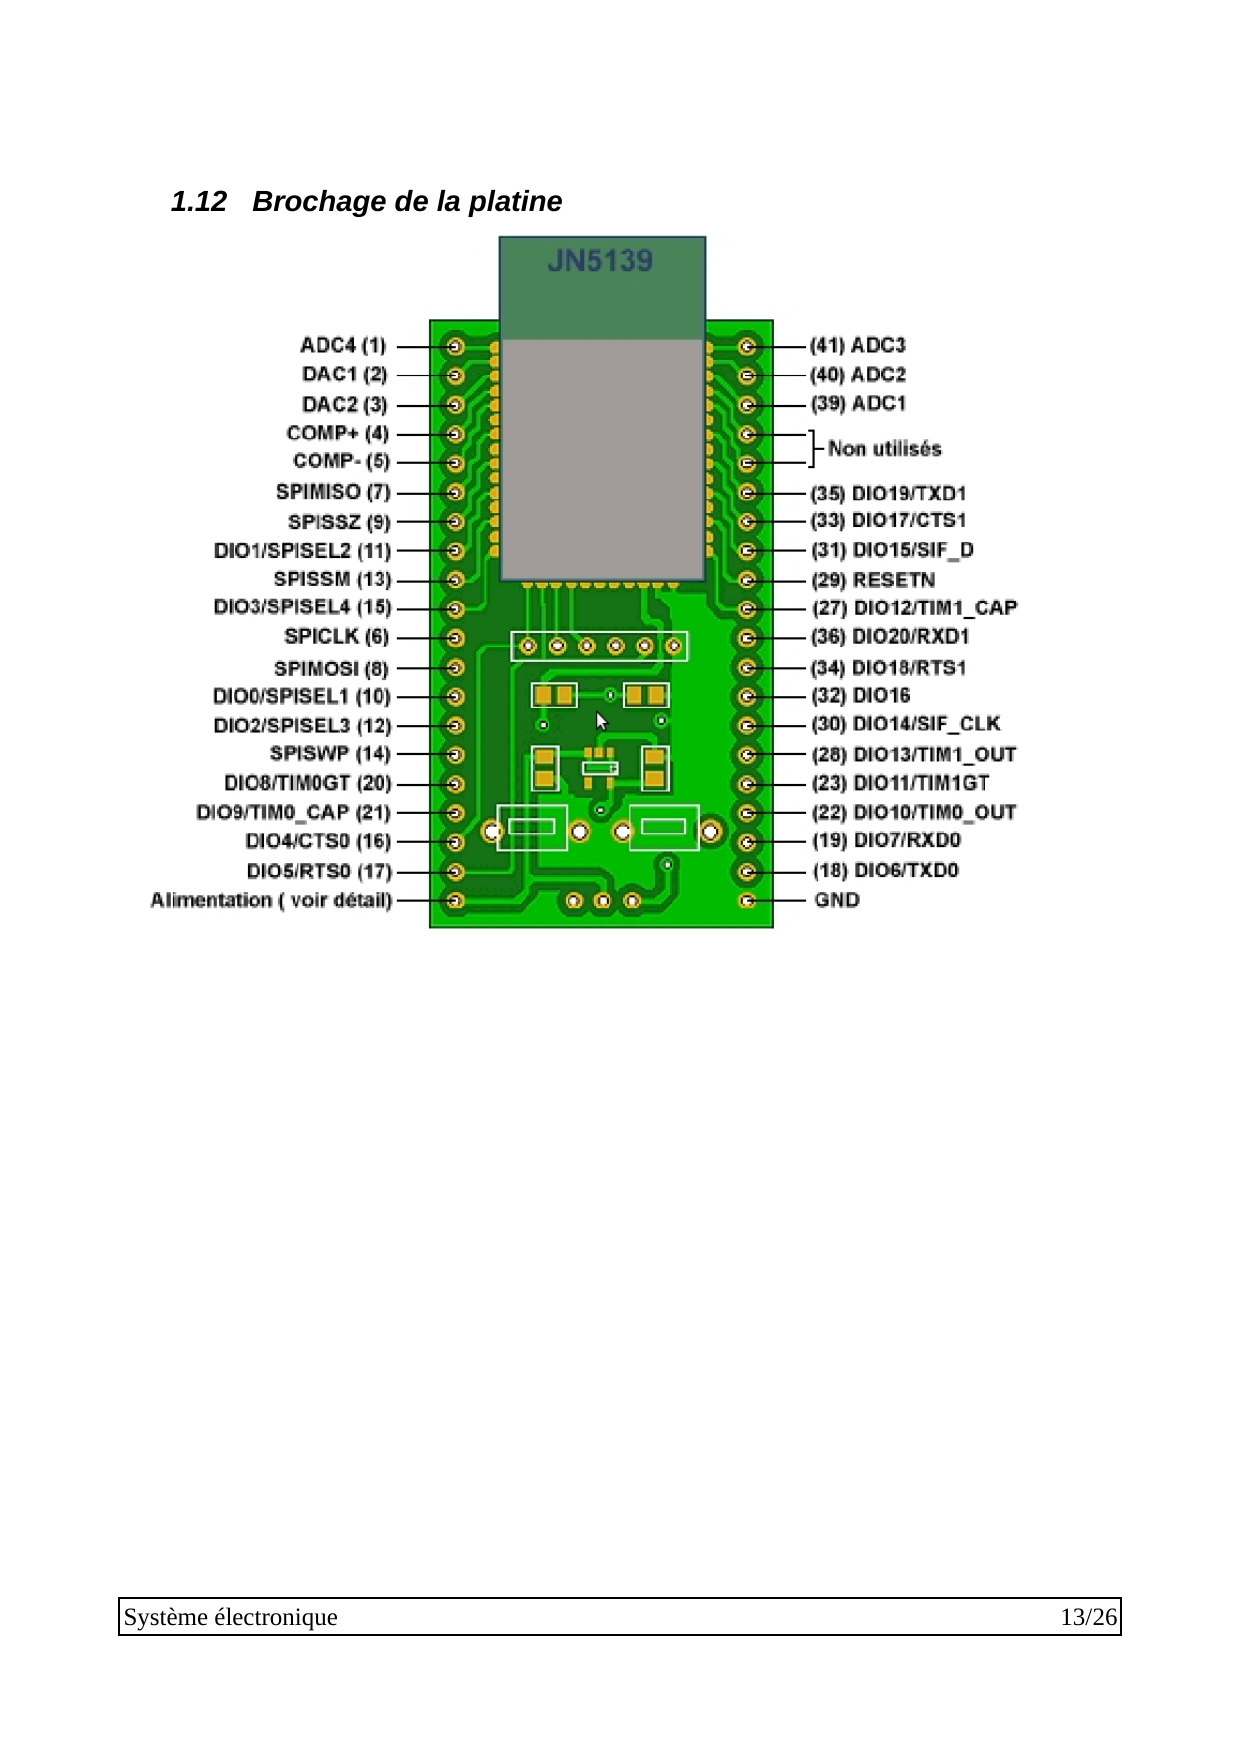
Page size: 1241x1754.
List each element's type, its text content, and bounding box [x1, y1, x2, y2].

picture [143, 223, 1030, 951]
subtitle Brochage de la platine [162, 184, 1122, 218]
